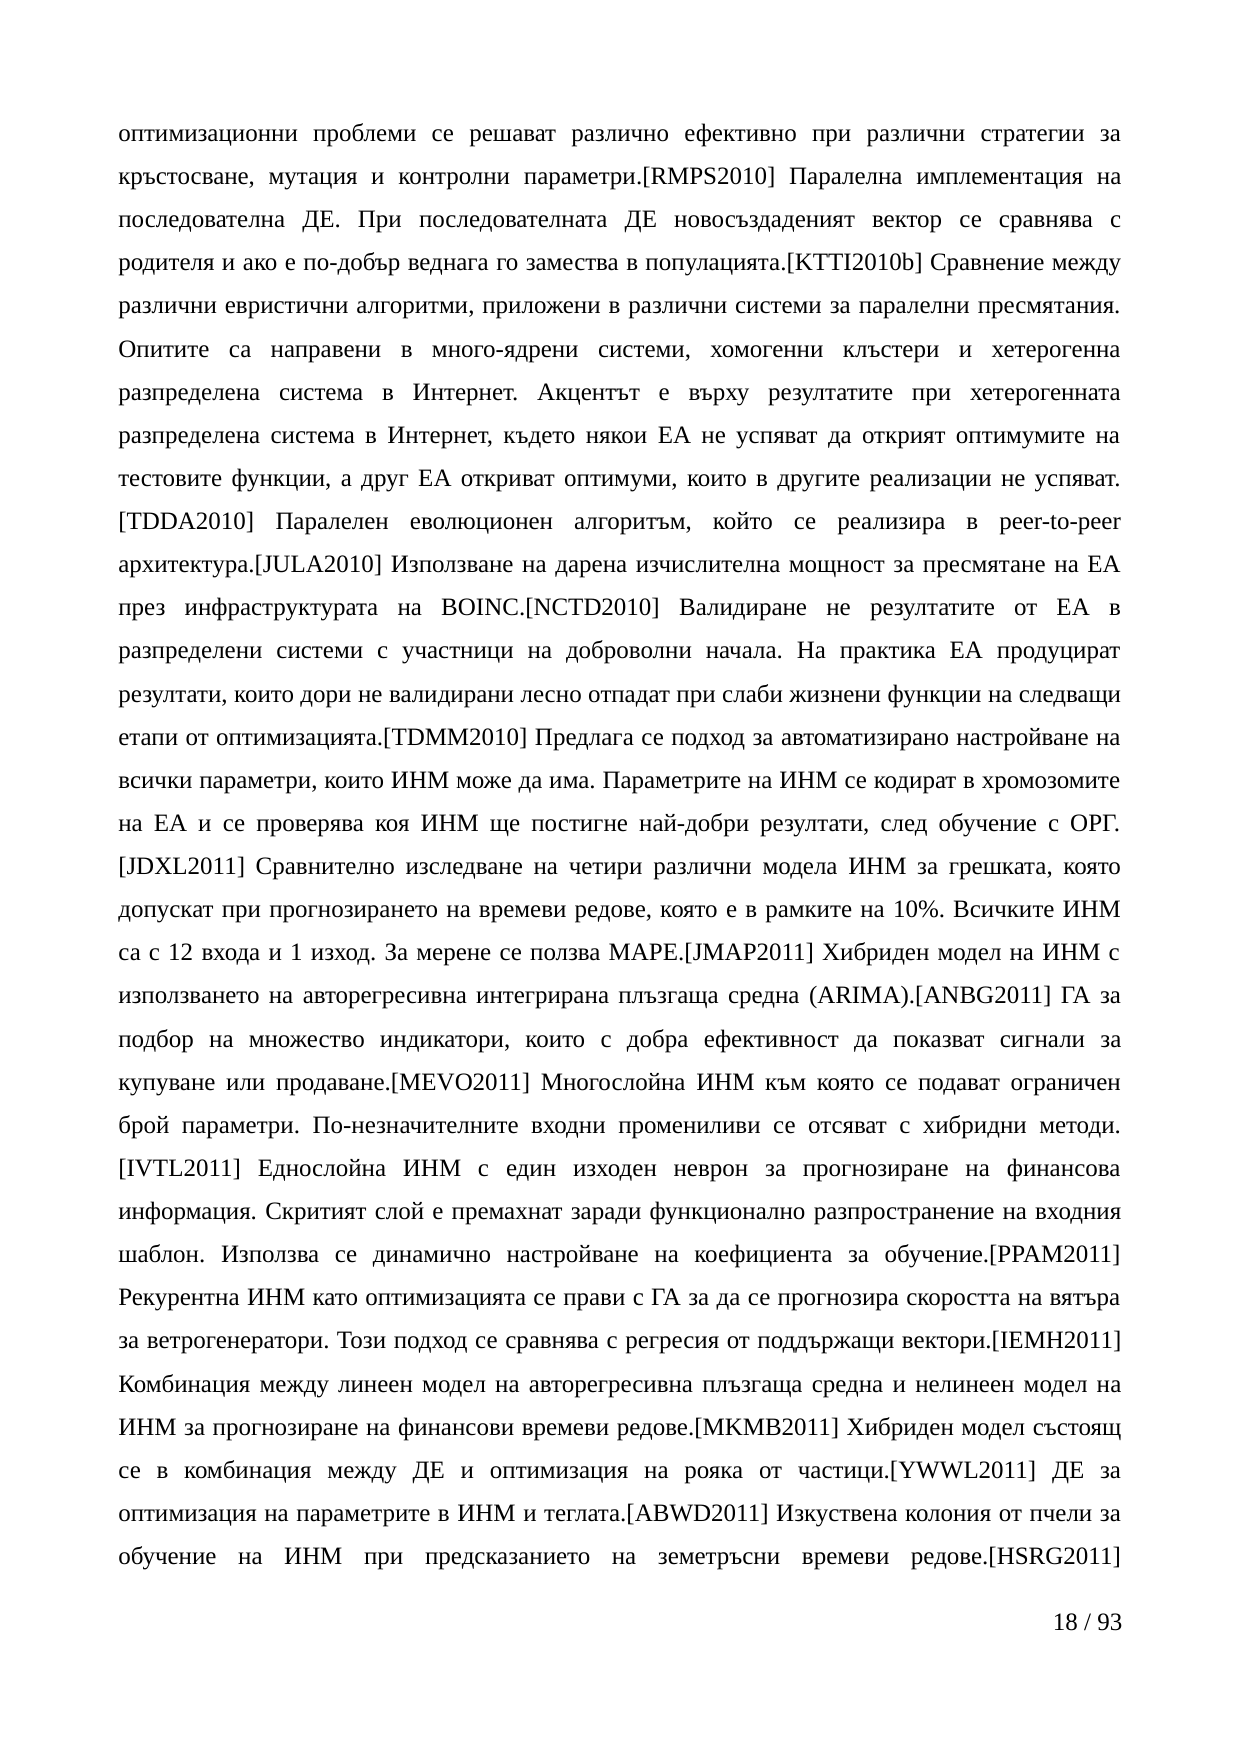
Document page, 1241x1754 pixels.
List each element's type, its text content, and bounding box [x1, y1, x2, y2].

text оптимизационни проблеми се решават различно ефективно при различни стратегии за кръстосване, мутация и контролни параметри.[RMPS2010] Паралелна имплементация на последователна ДЕ. При последователната ДЕ новосъздаденият вектор се сравнява с родителя и ако е по-добър веднага го замества в популацията.[KTTI2010b] Сравнение между различни евристични алгоритми, приложени в различни системи за паралелни пресмятания. Опитите са направени в много-ядрени системи, хомогенни клъстери и хетерогенна разпределена система в Интернет. Акцентът е върху резултатите при хетерогенната разпределена система в Интернет, където някои ЕА не успяват да открият оптимумите на тестовите функции, а друг ЕА откриват оптимуми, които в другите реализации не успяват.[TDDA2010] Паралелен еволюционен алгоритъм, който се реализира в peer-to-peer архитектура.[JULA2010] Използване на дарена изчислителна мощност за пресмятане на ЕА през инфраструктурата на BOINC.[NCTD2010] Валидиране не резултатите от ЕА в разпределени системи с участници на доброволни начала. На практика ЕА продуцират резултати, които дори не валидирани лесно отпадат при слаби жизнени функции на следващи етапи от оптимизацията.[TDMM2010] Предлага се подход за автоматизирано настройване на всички параметри, които ИНМ може да има. Параметрите на ИНМ се кодират в хромозомите на ЕА и се проверява коя ИНМ ще постигне най-добри резултати, след обучение с ОРГ.[JDXL2011] Сравнително изследване на четири различни модела ИНМ за грешката, която допускат при прогнозирането на времеви редове, която е в рамките на 10%. Всичките ИНМ са с 12 входа и 1 изход. За мерене се ползва MAPE.[JMAP2011] Хибриден модел на ИНМ с използването на авторегресивна интегрирана плъзгаща средна (ARIMA).[ANBG2011] ГА за подбор на множество индикатори, които с добра ефективност да показват сигнали за купуване или продаване.[MEVO2011] Многослойна ИНМ към която се подават ограничен брой параметри. По-незначителните входни промениливи се отсяват с хибридни методи.[IVTL2011] Еднослойна ИНМ с един изходен неврон за прогнозиране на финансова информация. Скритият слой е премахнат заради функционално разпространение на входния шаблон. Използва се динамично настройване на коефициента за обучение.[PPAM2011] Рекурентна ИНМ като оптимизацията се прави с ГА за да се прогнозира скоростта на вятъра за ветрогенератори. Този подход се сравнява с регресия от поддържащи вектори.[IEMH2011] Комбинация между линеен модел на авторегресивна плъзгаща средна и нелинеен модел на ИНМ за прогнозиране на финансови времеви редове.[MKMB2011] Хибриден модел състоящ се в комбинация между ДЕ и оптимизация на рояка от частици.[YWWL2011] ДЕ за оптимизация на параметрите в ИНМ и теглата.[ABWD2011] Изкуствена колония от пчели за обучение на ИНМ при предсказанието на земетръсни времеви редове.[HSRG2011] [118, 118, 1122, 1570]
